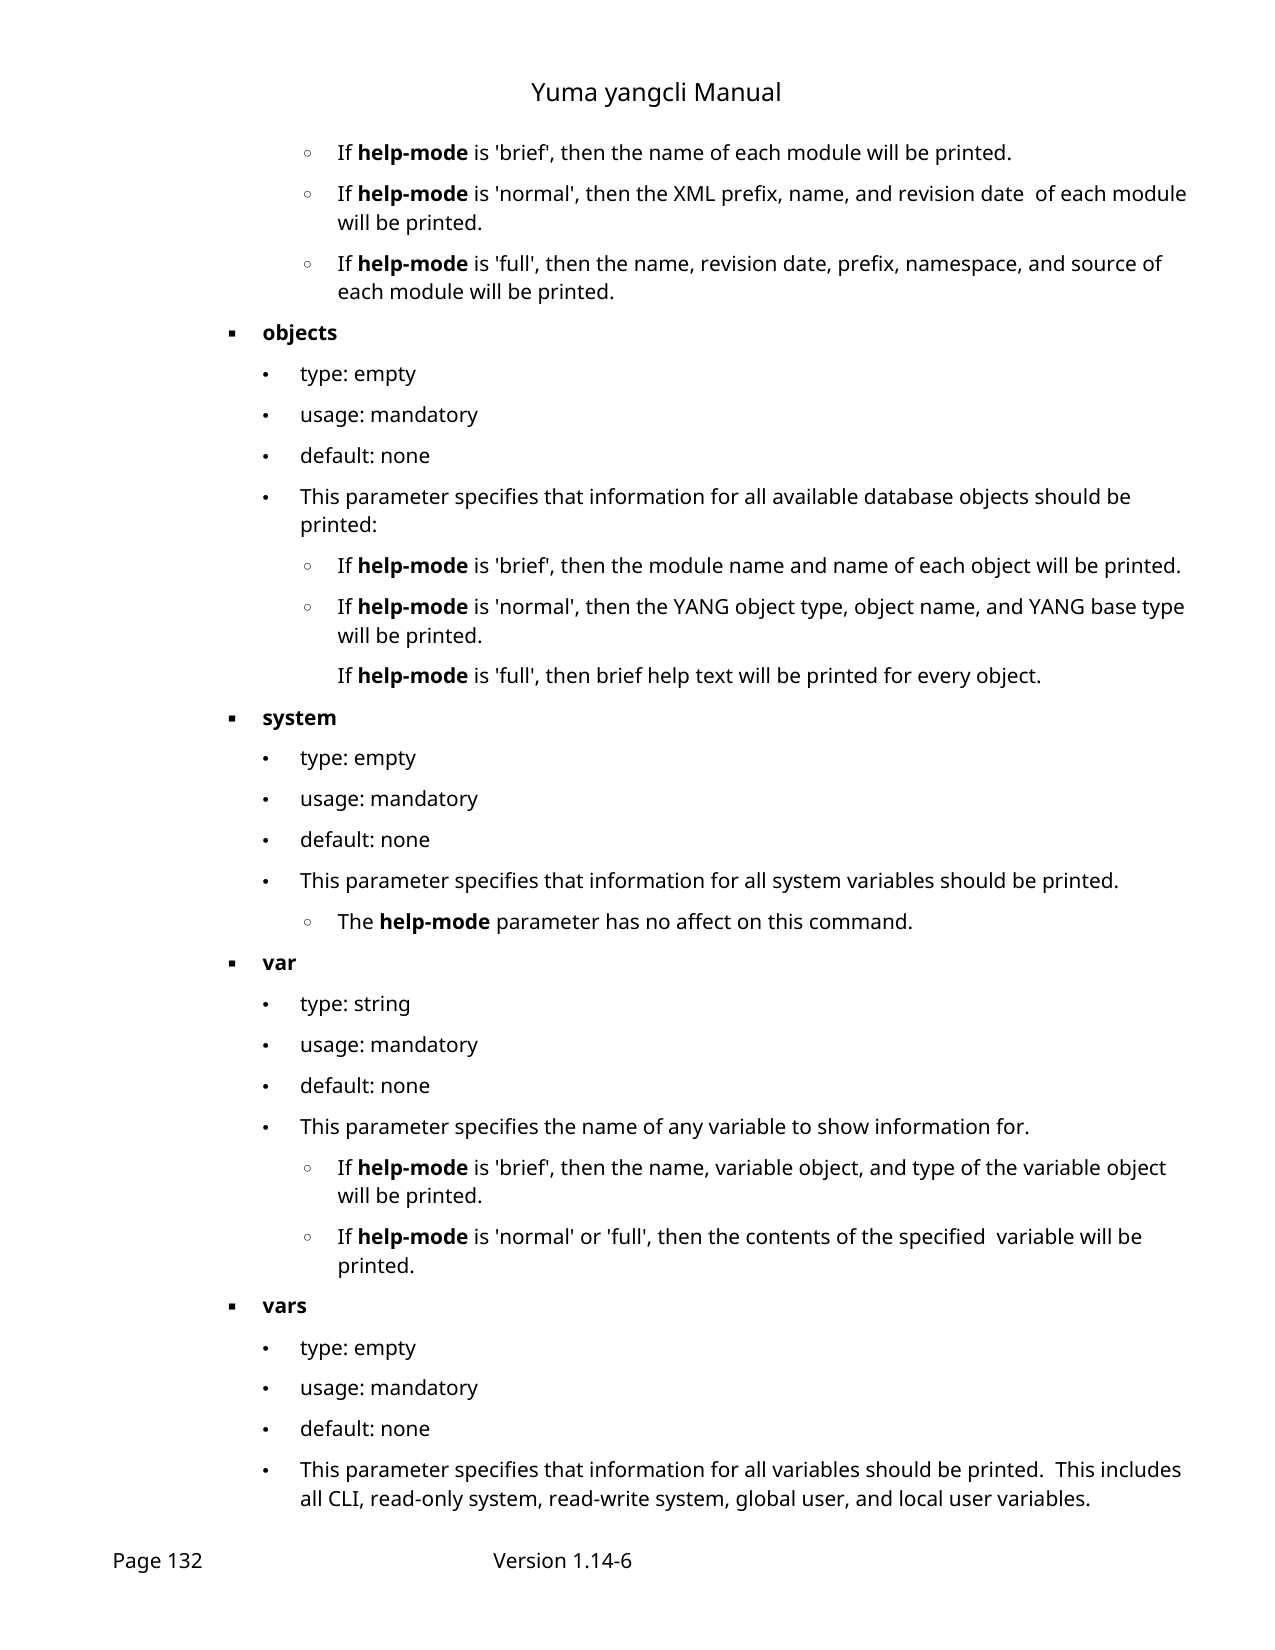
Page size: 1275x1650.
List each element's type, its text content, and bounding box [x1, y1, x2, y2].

list type: empty [262, 359, 1200, 388]
list default: none [262, 825, 1200, 854]
list If help-mode is 'normal', then the YANG object type, object name, and YANG base type will be printed. [300, 592, 1200, 649]
list This parameter specifies that information for all system variables should be printed. [262, 866, 1200, 895]
list default: none [262, 1071, 1200, 1099]
list system [225, 703, 1200, 731]
list If help-mode is 'brief', then the module name and name of each object will be printed. [300, 551, 1200, 580]
list usage: mandatory [262, 1030, 1200, 1058]
list This parameter specifies the name of any variable to show information for. [262, 1112, 1200, 1140]
list The help-mode parameter has no affect on this command. [300, 907, 1200, 936]
list default: none [262, 1414, 1200, 1443]
list type: empty [262, 743, 1200, 772]
list type: string [262, 989, 1200, 1018]
list This parameter specifies that information for all available database objects should be printed: [262, 482, 1200, 539]
list If help-mode is 'brief', then the name, variable object, and type of the variable object will be printed. [300, 1153, 1200, 1210]
list If help-mode is 'full', then brief help text will be printed for every object. [300, 662, 1200, 690]
list If help-mode is 'brief', then the name of each module will be printed. [300, 138, 1200, 167]
list var [225, 948, 1200, 977]
list type: empty [262, 1333, 1200, 1361]
list usage: mandatory [262, 1373, 1200, 1402]
list usage: mandatory [262, 400, 1200, 428]
list If help-mode is 'normal', then the XML prefix, name, and revision date of each module will be printed. [300, 179, 1200, 236]
list If help-mode is 'full', then the name, revision date, prefix, namespace, and source of each module will be printed. [300, 249, 1200, 306]
list This parameter specifies that information for all variables should be printed. This includes all CLI, read-only system, read-write system, global user, and local user variables. [262, 1455, 1200, 1512]
list vars [225, 1292, 1200, 1320]
list default: none [262, 441, 1200, 469]
list If help-mode is 'normal' or 'full', then the contents of the specified variable will be printed. [300, 1222, 1200, 1279]
list objects [225, 318, 1200, 347]
list usage: mandatory [262, 784, 1200, 813]
